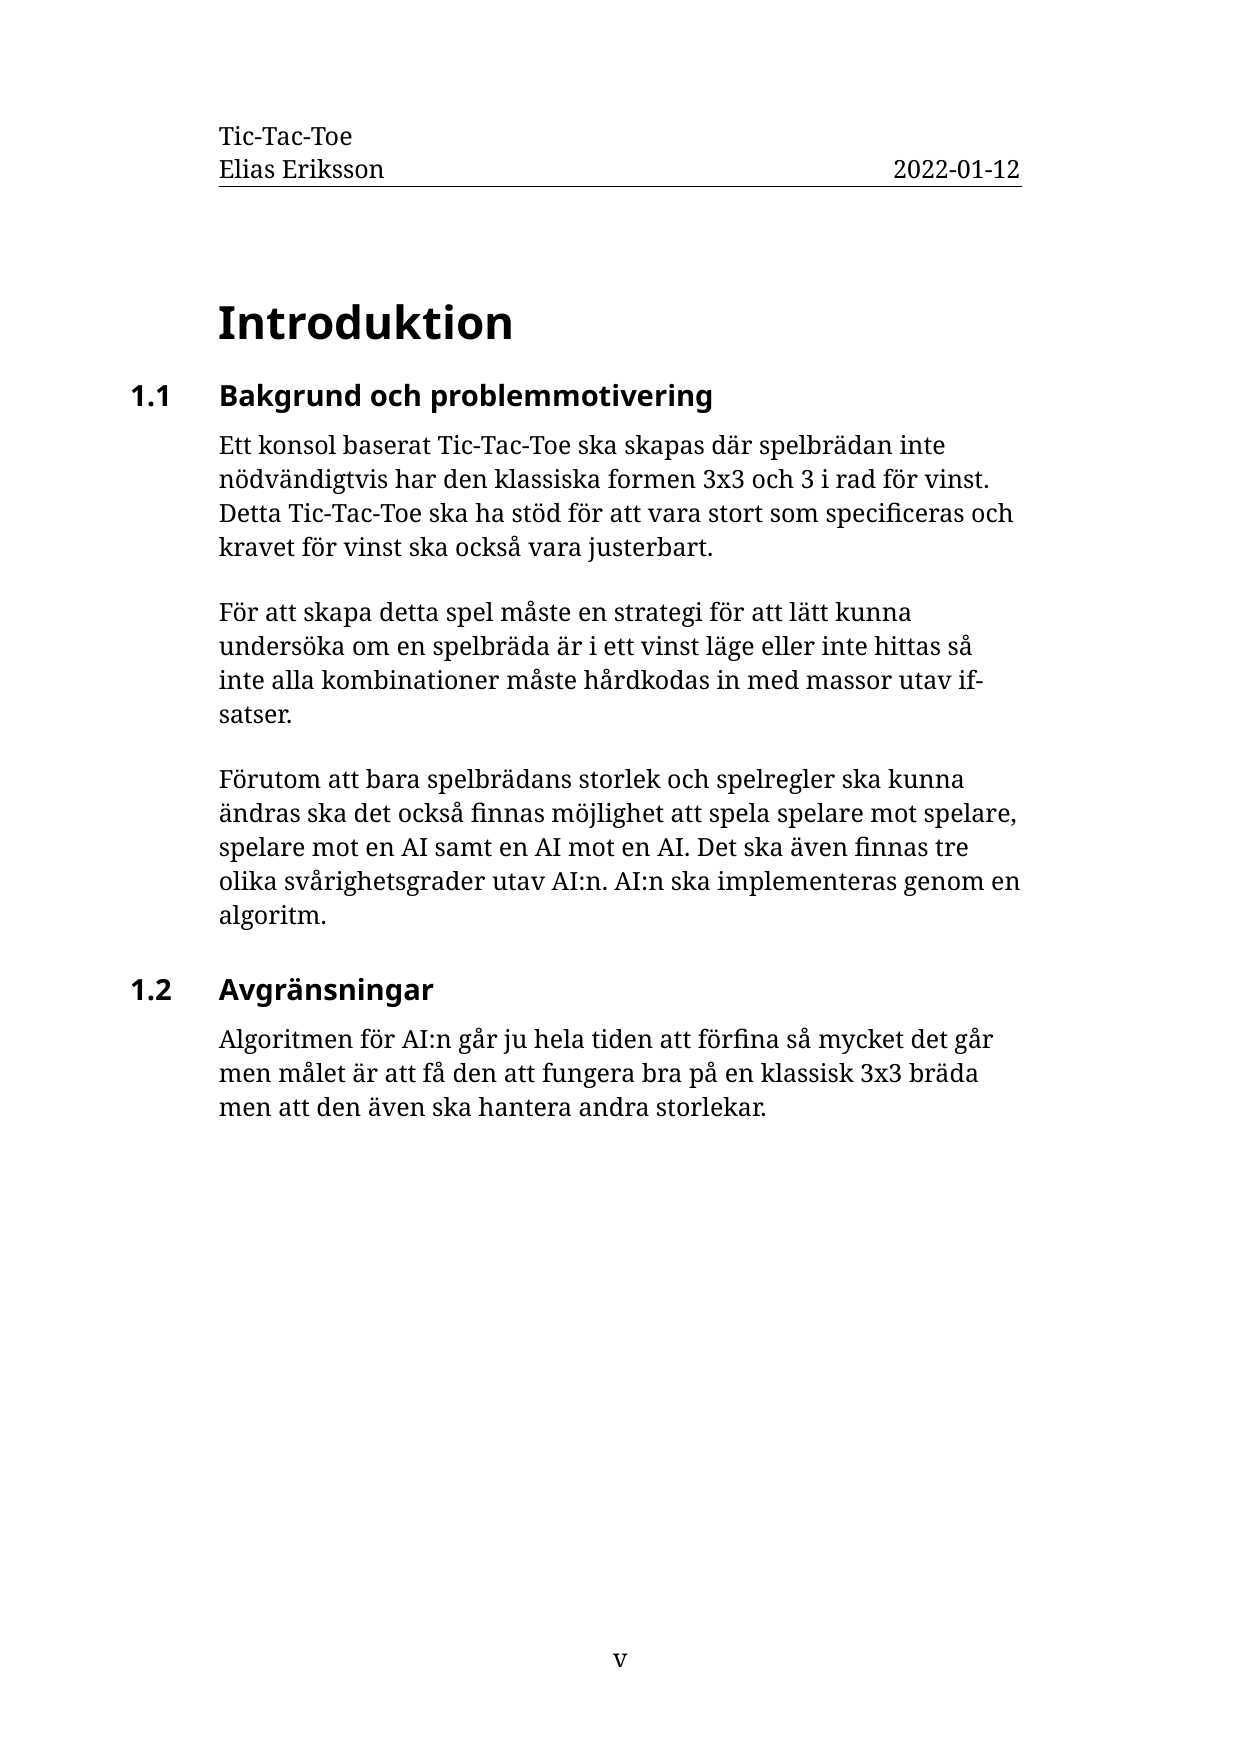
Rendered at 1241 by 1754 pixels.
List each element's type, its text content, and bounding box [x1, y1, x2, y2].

subtitle Avgränsningar [130, 969, 1022, 1009]
text Algoritmen för AI:n går ju hela tiden att förfina så mycket det går men målet är att få den att fungera bra på en klassisk 3x3 bräda men att den även ska hantera andra storlekar. [218, 1022, 1022, 1124]
text Ett konsol baserat Tic-Tac-Toe ska skapas där spelbrädan inte nödvändigtvis har den klassiska formen 3x3 och 3 i rad för vinst. Detta Tic-Tac-Toe ska ha stöd för att vara stort som specificeras och kravet för vinst ska också vara justerbart. [218, 428, 1022, 564]
text Förutom att bara spelbrädans storlek och spelregler ska kunna ändras ska det också finnas möjlighet att spela spelare mot spelare, spelare mot en AI samt en AI mot en AI. Det ska även finnas tre olika svårighetsgrader utav AI:n. AI:n ska implementeras genom en algoritm. [218, 762, 1022, 932]
subtitle Bakgrund och problemmotivering [130, 375, 1022, 415]
subtitle Introduktion [218, 291, 1022, 353]
text För att skapa detta spel måste en strategi för att lätt kunna undersöka om en spelbräda är i ett vinst läge eller inte hittas så inte alla kombinationer måste hårdkodas in med massor utav if-satser. [218, 595, 1022, 731]
